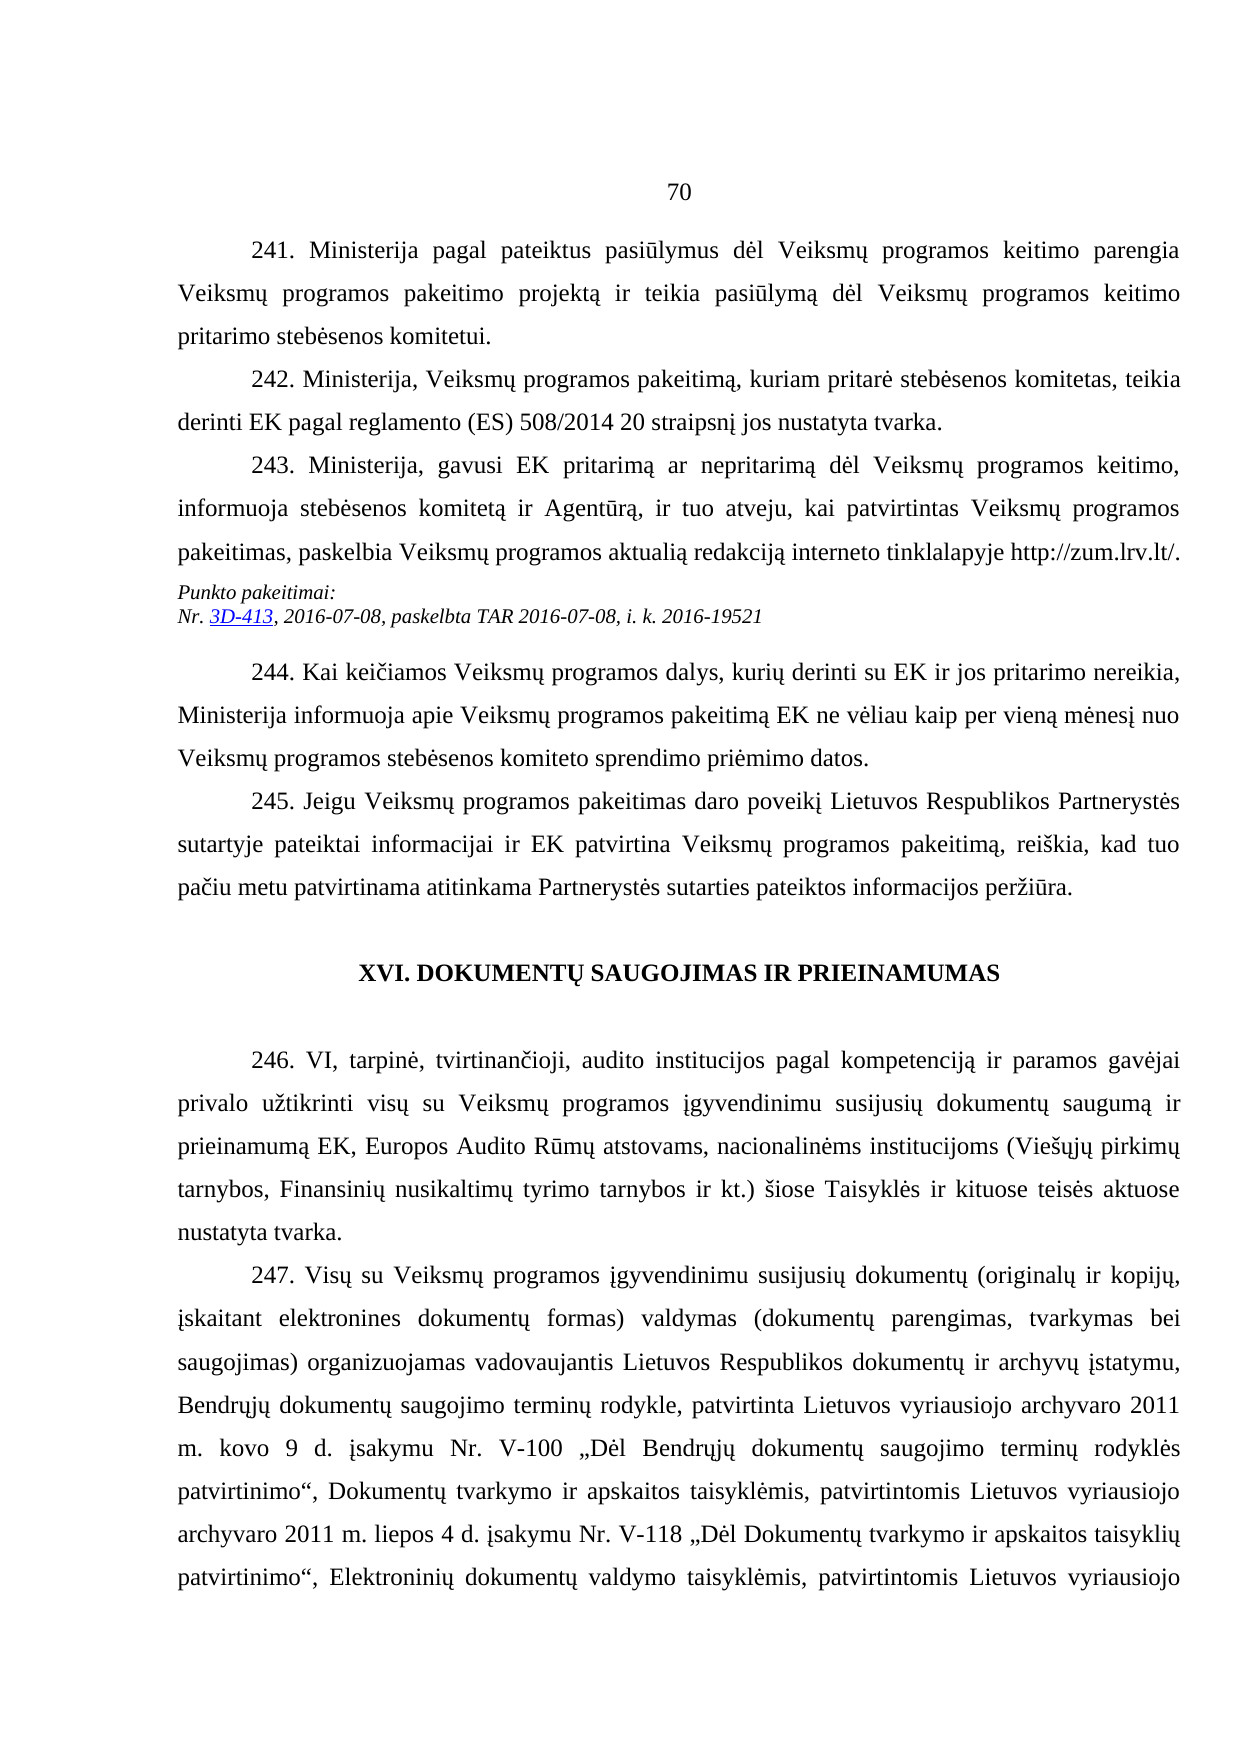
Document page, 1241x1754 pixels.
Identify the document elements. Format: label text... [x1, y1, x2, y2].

text 242. Ministerija, Veiksmų programos pakeitimą, kuriam pritarė stebėsenos komitetas, teikia derinti EK pagal reglamento (ES) 508/2014 20 straipsnį jos nustatyta tvarka. [177, 364, 1181, 436]
text 243. Ministerija, gavusi EK pritarimą ar nepritarimą dėl Veiksmų programos keitimo, informuoja stebėsenos komitetą ir Agentūrą, ir tuo atveju, kai patvirtintas Veiksmų programos pakeitimas, paskelbia Veiksmų programos aktualią redakciją interneto tinklalapyje http://zum.lrv.lt/. [177, 450, 1181, 565]
text 245. Jeigu Veiksmų programos pakeitimas daro poveikį Lietuvos Respublikos Partnerystės sutartyje pateiktai informacijai ir EK patvirtina Veiksmų programos pakeitimą, reiškia, kad tuo pačiu metu patvirtinama atitinkama Partnerystės sutarties pateiktos informacijos peržiūra. [177, 786, 1181, 901]
text XVI. DOKUMENTų Saugojimas ir prieinamumas [177, 958, 1181, 987]
text 246. VI, tarpinė, tvirtinančioji, audito institucijos pagal kompetenciją ir paramos gavėjai privalo užtikrinti visų su Veiksmų programos įgyvendinimu susijusių dokumentų saugumą ir prieinamumą EK, Europos Audito Rūmų atstovams, nacionalinėms institucijoms (Viešųjų pirkimų tarnybos, Finansinių nusikaltimų tyrimo tarnybos ir kt.) šiose Taisyklės ir kituose teisės aktuose nustatyta tvarka. [177, 1045, 1181, 1246]
text Punkto pakeitimai: [177, 580, 1181, 604]
text 241. Ministerija pagal pateiktus pasiūlymus dėl Veiksmų programos keitimo parengia Veiksmų programos pakeitimo projektą ir teikia pasiūlymą dėl Veiksmų programos keitimo pritarimo stebėsenos komitetui. [177, 235, 1181, 350]
text 247. Visų su Veiksmų programos įgyvendinimu susijusių dokumentų (originalų ir kopijų, įskaitant elektronines dokumentų formas) valdymas (dokumentų parengimas, tvarkymas bei saugojimas) organizuojamas vadovaujantis Lietuvos Respublikos dokumentų ir archyvų įstatymu, Bendrųjų dokumentų saugojimo terminų rodykle, patvirtinta Lietuvos vyriausiojo archyvaro 2011 m. kovo 9 d. įsakymu Nr. V-100 „Dėl Bendrųjų dokumentų saugojimo terminų rodyklės patvirtinimo“, Dokumentų tvarkymo ir apskaitos taisyklėmis, patvirtintomis Lietuvos vyriausiojo archyvaro 2011 m. liepos 4 d. įsakymu Nr. V-118 „Dėl Dokumentų tvarkymo ir apskaitos taisyklių patvirtinimo“, Elektroninių dokumentų valdymo taisyklėmis, patvirtintomis Lietuvos vyriausiojo [177, 1260, 1181, 1591]
text Nr. 3D-413, 2016-07-08, paskelbta TAR 2016-07-08, i. k. 2016-19521 [177, 604, 1181, 628]
text 244. Kai keičiamos Veiksmų programos dalys, kurių derinti su EK ir jos pritarimo nereikia, Ministerija informuoja apie Veiksmų programos pakeitimą EK ne vėliau kaip per vieną mėnesį nuo Veiksmų programos stebėsenos komiteto sprendimo priėmimo datos. [177, 657, 1181, 772]
